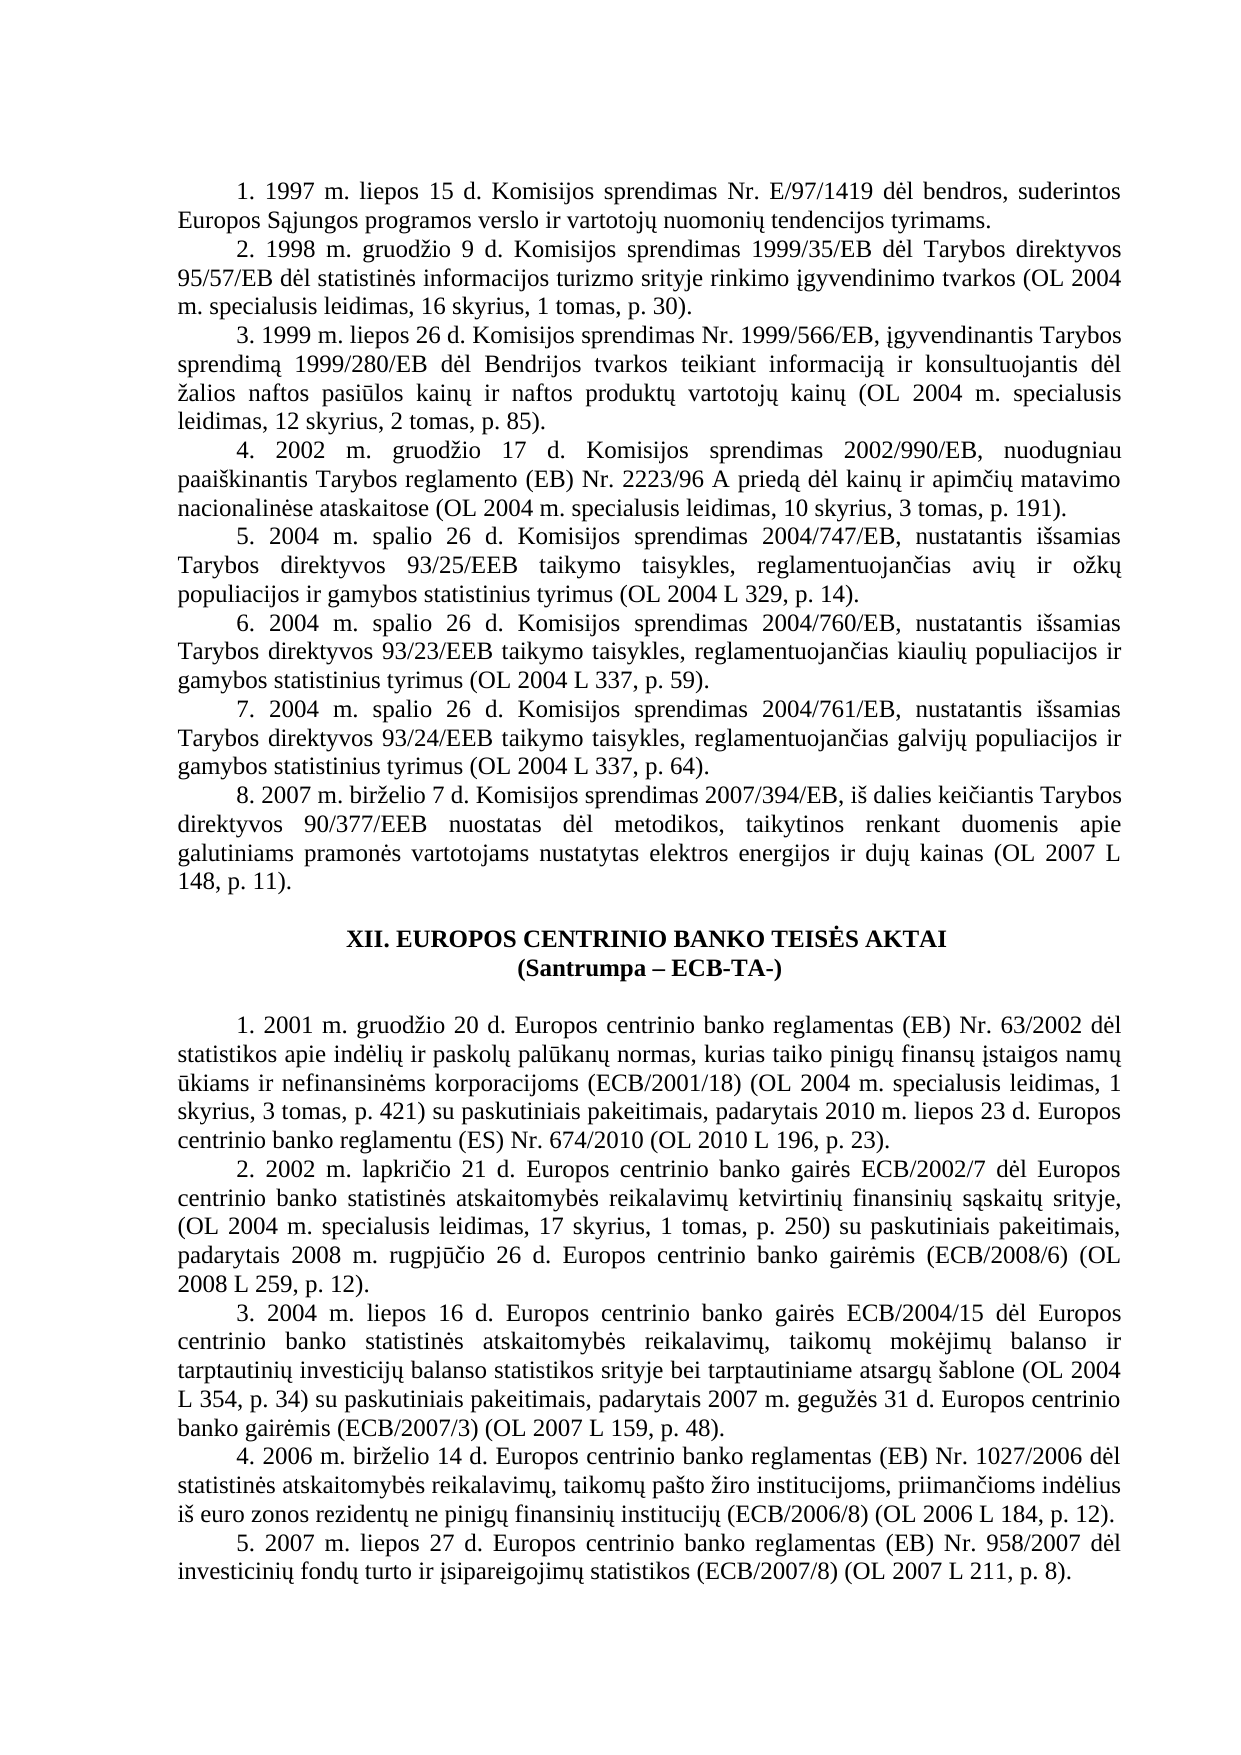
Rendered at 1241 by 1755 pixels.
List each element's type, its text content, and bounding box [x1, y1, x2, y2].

text 3. 2004 m. liepos 16 d. Europos centrinio banko gairės ECB/2004/15 dėl Europos centrinio banko statistinės atskaitomybės reikalavimų, taikomų mokėjimų balanso ir tarptautinių investicijų balanso statistikos srityje bei tarptautiniame atsargų šablone (OL 2004 L 354, p. 34) su paskutiniais pakeitimais, padarytais 2007 m. gegužės 31 d. Europos centrinio banko gairėmis (ECB/2007/3) (OL 2007 L 159, p. 48). [177, 1298, 1122, 1441]
text XII. EUROPOS CENTRINIO BANKO TEISĖS AKTAI [177, 924, 1122, 953]
text 5. 2007 m. liepos 27 d. Europos centrinio banko reglamentas (EB) Nr. 958/2007 dėl investicinių fondų turto ir įsipareigojimų statistikos (ECB/2007/8) (OL 2007 L 211, p. 8). [177, 1528, 1122, 1585]
text 1. 2001 m. gruodžio 20 d. Europos centrinio banko reglamentas (EB) Nr. 63/2002 dėl statistikos apie indėlių ir paskolų palūkanų normas, kurias taiko pinigų finansų įstaigos namų ūkiams ir nefinansinėms korporacijoms (ECB/2001/18) (OL 2004 m. specialusis leidimas, 1 skyrius, 3 tomas, p. 421) su paskutiniais pakeitimais, padarytais 2010 m. liepos 23 d. Europos centrinio banko reglamentu (ES) Nr. 674/2010 (OL 2010 L 196, p. 23). [177, 1010, 1122, 1154]
text 7. 2004 m. spalio 26 d. Komisijos sprendimas 2004/761/EB, nustatantis išsamias Tarybos direktyvos 93/24/EEB taikymo taisykles, reglamentuojančias galvijų populiacijos ir gamybos statistinius tyrimus (OL 2004 L 337, p. 64). [177, 694, 1122, 780]
text 5. 2004 m. spalio 26 d. Komisijos sprendimas 2004/747/EB, nustatantis išsamias Tarybos direktyvos 93/25/EEB taikymo taisykles, reglamentuojančias avių ir ožkų populiacijos ir gamybos statistinius tyrimus (OL 2004 L 329, p. 14). [177, 521, 1122, 608]
text 6. 2004 m. spalio 26 d. Komisijos sprendimas 2004/760/EB, nustatantis išsamias Tarybos direktyvos 93/23/EEB taikymo taisykles, reglamentuojančias kiaulių populiacijos ir gamybos statistinius tyrimus (OL 2004 L 337, p. 59). [177, 608, 1122, 694]
text (Santrumpa – ECB-TA-) [177, 953, 1122, 981]
text 8. 2007 m. birželio 7 d. Komisijos sprendimas 2007/394/EB, iš dalies keičiantis Tarybos direktyvos 90/377/EEB nuostatas dėl metodikos, taikytinos renkant duomenis apie galutiniams pramonės vartotojams nustatytas elektros energijos ir dujų kainas (OL 2007 L 148, p. 11). [177, 780, 1122, 895]
text 2. 1998 m. gruodžio 9 d. Komisijos sprendimas 1999/35/EB dėl Tarybos direktyvos 95/57/EB dėl statistinės informacijos turizmo srityje rinkimo įgyvendinimo tvarkos (OL 2004 m. specialusis leidimas, 16 skyrius, 1 tomas, p. 30). [177, 234, 1122, 320]
text 3. 1999 m. liepos 26 d. Komisijos sprendimas Nr. 1999/566/EB, įgyvendinantis Tarybos sprendimą 1999/280/EB dėl Bendrijos tvarkos teikiant informaciją ir konsultuojantis dėl žalios naftos pasiūlos kainų ir naftos produktų vartotojų kainų (OL 2004 m. specialusis leidimas, 12 skyrius, 2 tomas, p. 85). [177, 320, 1122, 435]
text 1. 1997 m. liepos 15 d. Komisijos sprendimas Nr. E/97/1419 dėl bendros, suderintos Europos Sąjungos programos verslo ir vartotojų nuomonių tendencijos tyrimams. [177, 176, 1122, 234]
text 4. 2006 m. birželio 14 d. Europos centrinio banko reglamentas (EB) Nr. 1027/2006 dėl statistinės atskaitomybės reikalavimų, taikomų pašto žiro institucijoms, priimančioms indėlius iš euro zonos rezidentų ne pinigų finansinių institucijų (ECB/2006/8) (OL 2006 L 184, p. 12). [177, 1441, 1122, 1528]
text 2. 2002 m. lapkričio 21 d. Europos centrinio banko gairės ECB/2002/7 dėl Europos centrinio banko statistinės atskaitomybės reikalavimų ketvirtinių finansinių sąskaitų srityje, (OL 2004 m. specialusis leidimas, 17 skyrius, 1 tomas, p. 250) su paskutiniais pakeitimais, padarytais 2008 m. rugpjūčio 26 d. Europos centrinio banko gairėmis (ECB/2008/6) (OL 2008 L 259, p. 12). [177, 1154, 1122, 1298]
text 4. 2002 m. gruodžio 17 d. Komisijos sprendimas 2002/990/EB, nuodugniau paaiškinantis Tarybos reglamento (EB) Nr. 2223/96 A priedą dėl kainų ir apimčių matavimo nacionalinėse ataskaitose (OL 2004 m. specialusis leidimas, 10 skyrius, 3 tomas, p. 191). [177, 435, 1122, 521]
